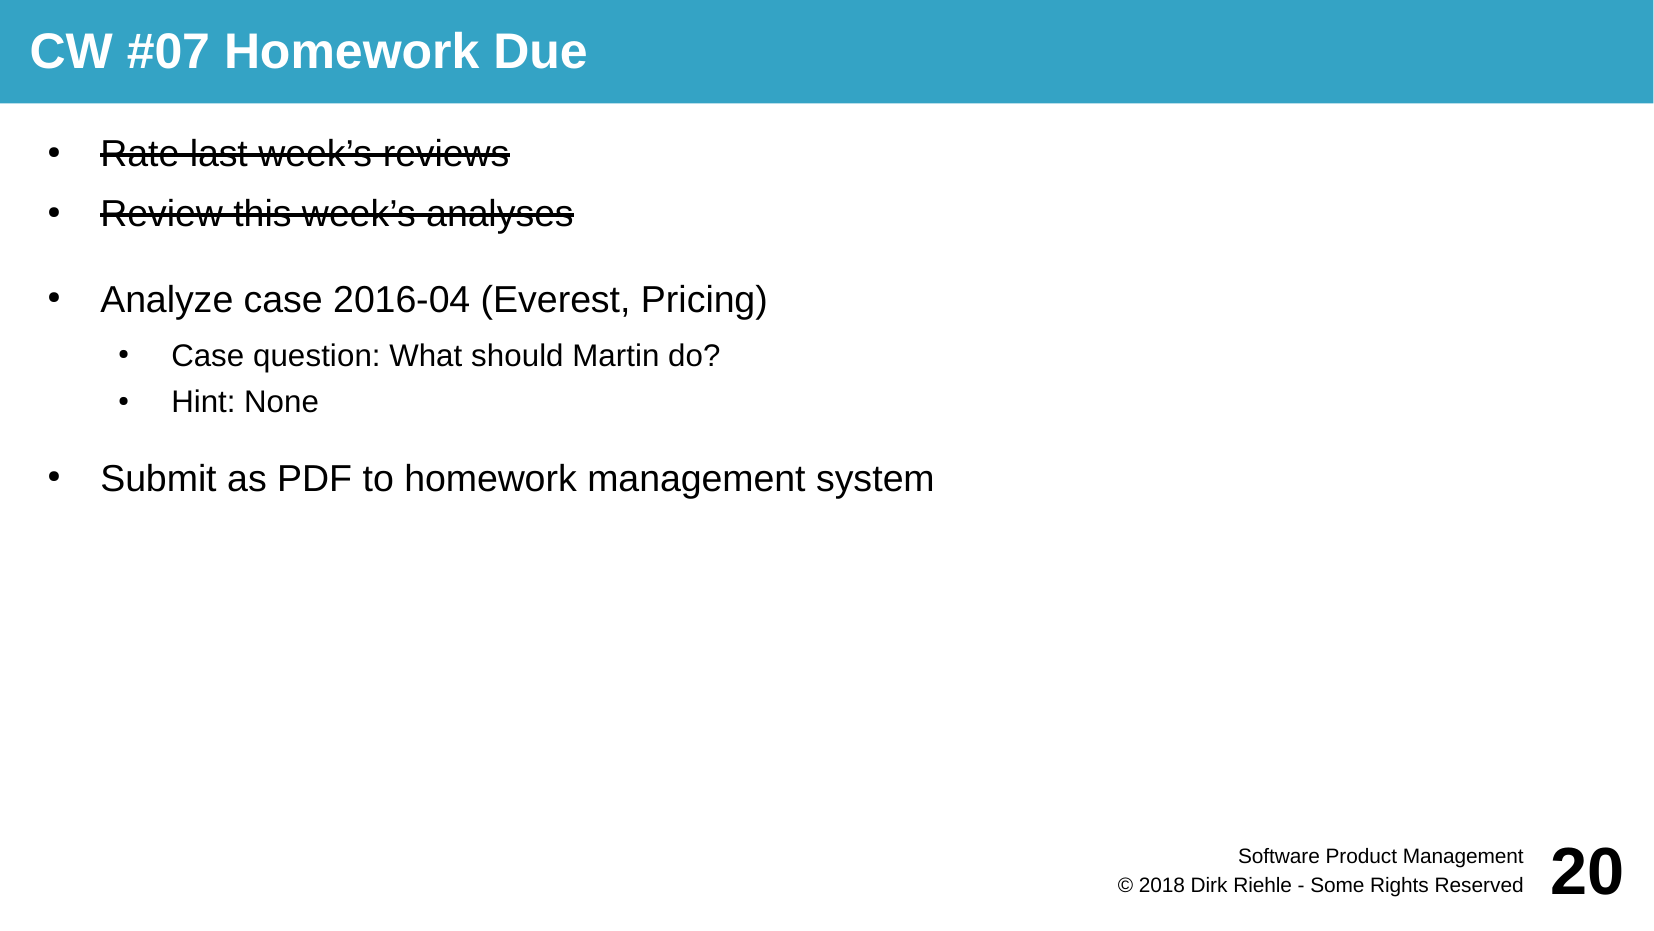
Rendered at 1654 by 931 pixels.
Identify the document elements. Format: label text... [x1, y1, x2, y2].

title CW #07 Homework Due [0, 0, 1654, 104]
list Rate last week’s reviews Review this week’s analyses Analyze case 2016-04 (Everest, Pricing) Case question: What should Martin do? Hint: None Submit as PDF to homework management system [29, 132, 1625, 798]
